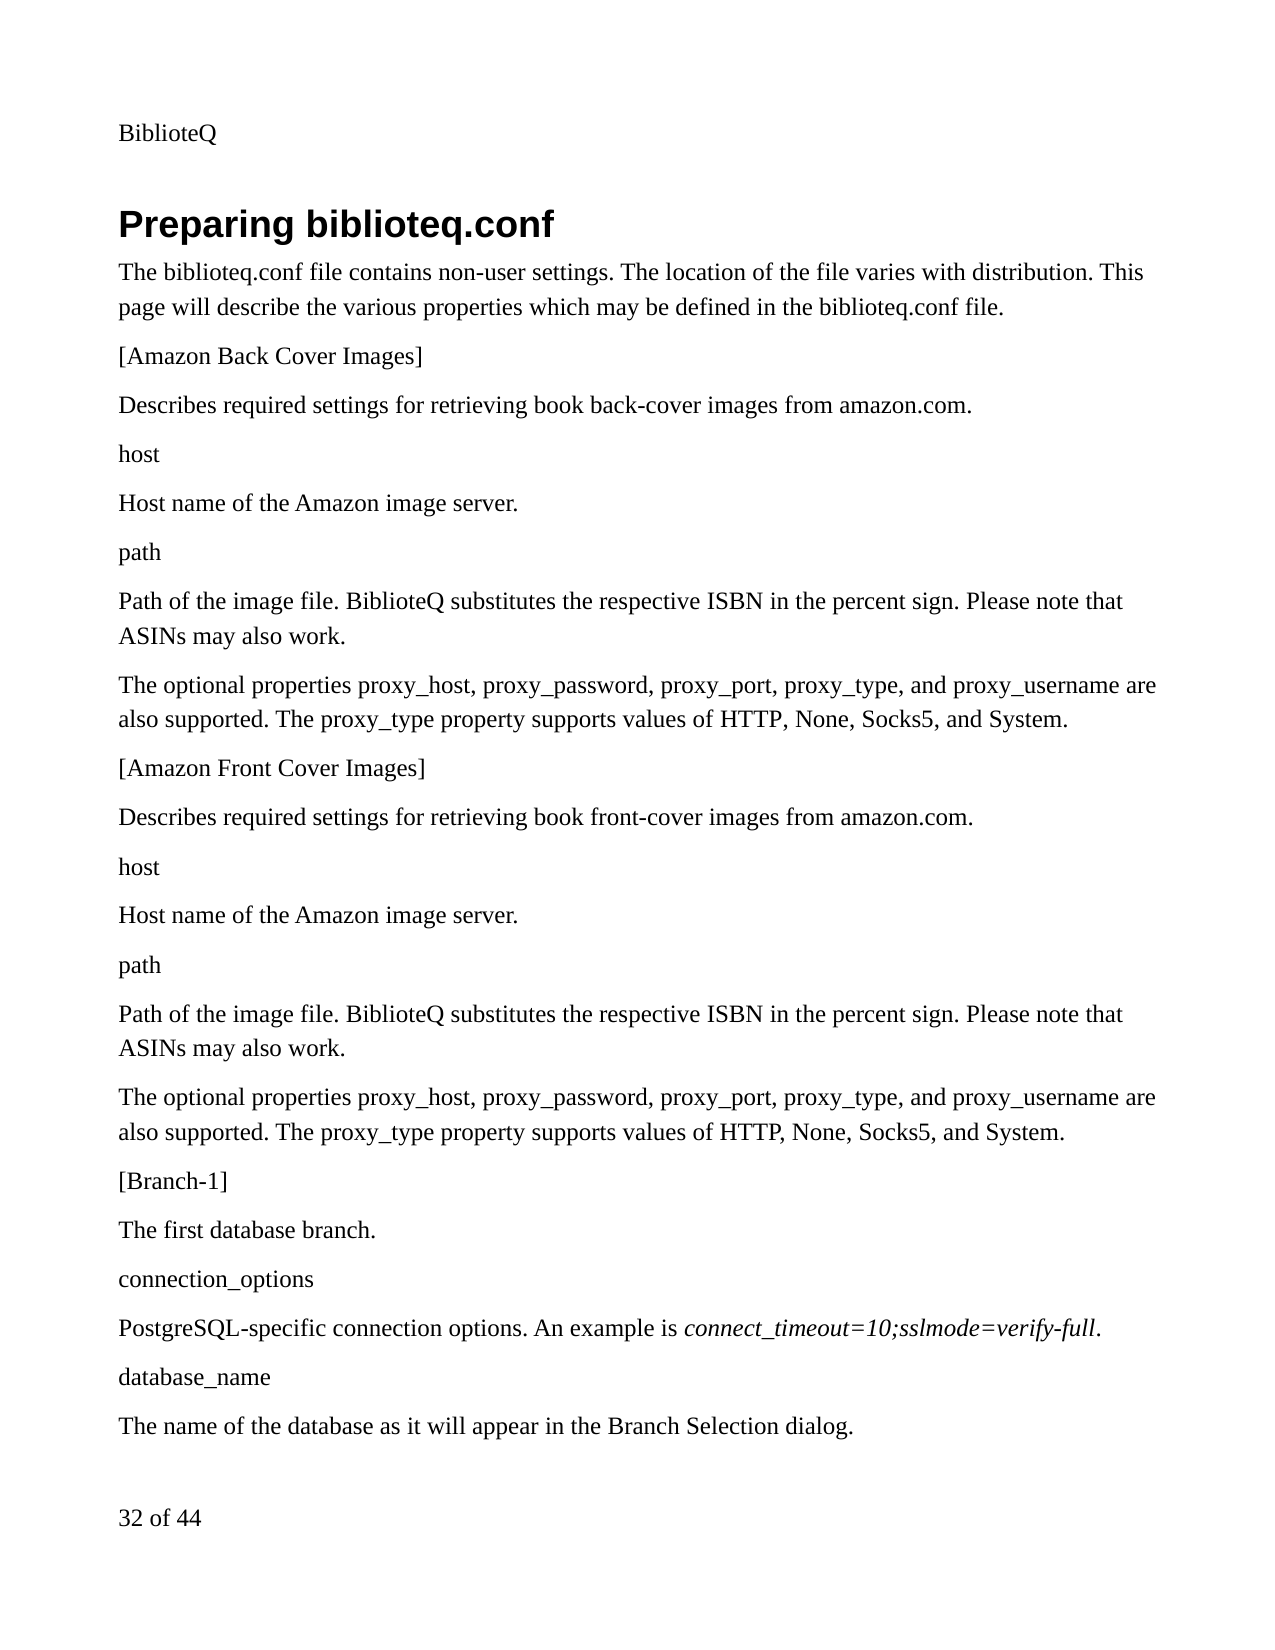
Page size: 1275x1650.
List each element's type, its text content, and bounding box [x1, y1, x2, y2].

text [Amazon Front Cover Images] [118, 753, 1157, 782]
text [Amazon Back Cover Images] [118, 341, 1157, 370]
text The name of the database as it will appear in the Branch Selection dialog. [118, 1411, 1157, 1440]
text host [118, 852, 1157, 880]
text PostgreSQL-specific connection options. An example is connect_timeout=10;sslmode=verify-full. [118, 1313, 1157, 1342]
text connection_options [118, 1264, 1157, 1293]
text The first database branch. [118, 1215, 1157, 1244]
text Describes required settings for retrieving book front-cover images from amazon.com. [118, 802, 1157, 831]
text host [118, 439, 1157, 468]
text Host name of the Amazon image server. [118, 901, 1157, 929]
text Path of the image file. BiblioteQ substitutes the respective ISBN in the percent sign. Please note that ASINs may also work. [118, 999, 1157, 1062]
text Host name of the Amazon image server. [118, 488, 1157, 517]
text Path of the image file. BiblioteQ substitutes the respective ISBN in the percent sign. Please note that ASINs may also work. [118, 586, 1157, 649]
text path [118, 537, 1157, 566]
text [Branch-1] [118, 1166, 1157, 1194]
subtitle Preparing biblioteq.conf [118, 201, 1157, 245]
text Describes required settings for retrieving book back-cover images from amazon.com. [118, 390, 1157, 419]
text database_name [118, 1362, 1157, 1391]
text The optional properties proxy_host, proxy_password, proxy_port, proxy_type, and proxy_username are also supported. The proxy_type property supports values of HTTP, None, Socks5, and System. [118, 1082, 1157, 1146]
text The biblioteq.conf file contains non-user settings. The location of the file varies with distribution. This page will describe the various properties which may be defined in the biblioteq.conf file. [118, 257, 1157, 321]
text The optional properties proxy_host, proxy_password, proxy_port, proxy_type, and proxy_username are also supported. The proxy_type property supports values of HTTP, None, Socks5, and System. [118, 670, 1157, 733]
text path [118, 950, 1157, 978]
